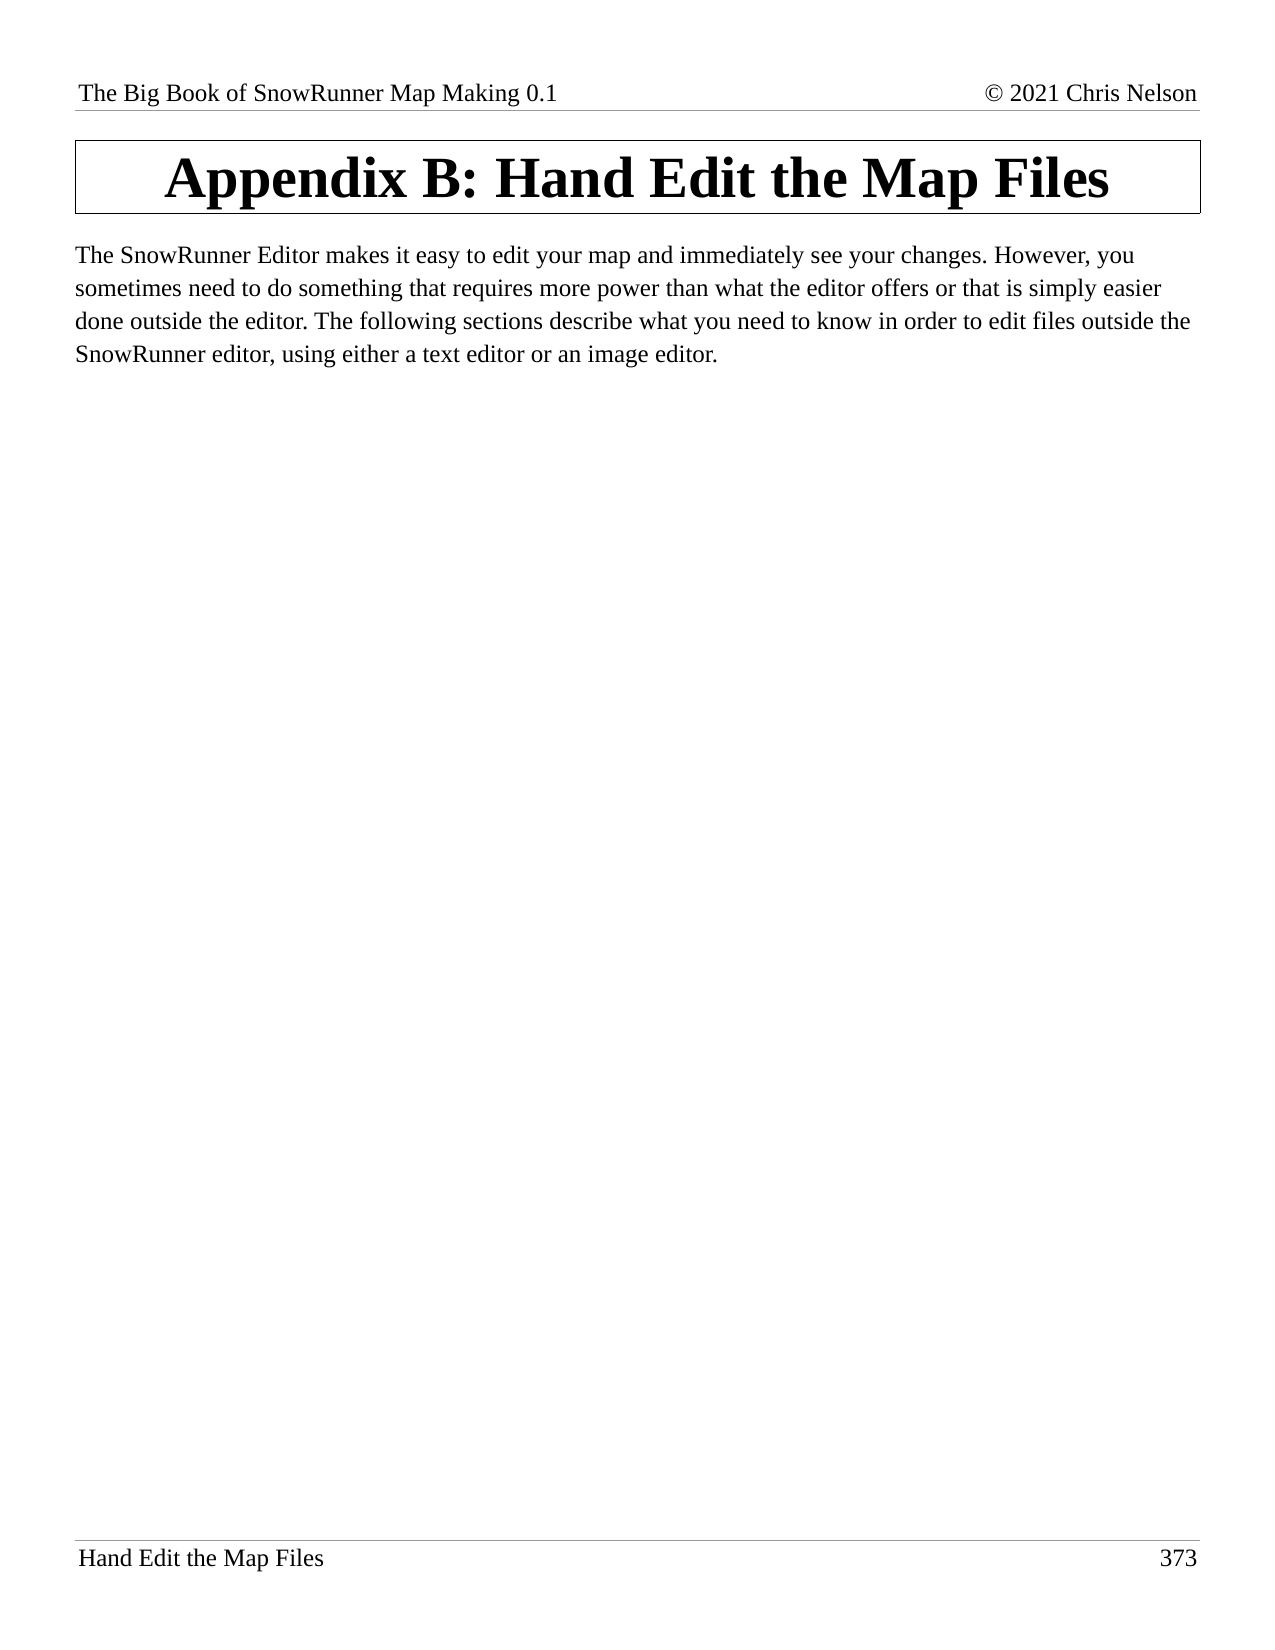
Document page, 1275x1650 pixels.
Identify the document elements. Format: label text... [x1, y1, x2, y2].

subtitle Hand Edit the Map Files [76, 141, 1200, 213]
text The SnowRunner Editor makes it easy to edit your map and immediately see your changes. However, you sometimes need to do something that requires more power than what the editor offers or that is simply easier done outside the editor. The following sections describe what you need to know in order to edit files outside the SnowRunner editor, using either a text editor or an image editor. [75, 240, 1200, 368]
